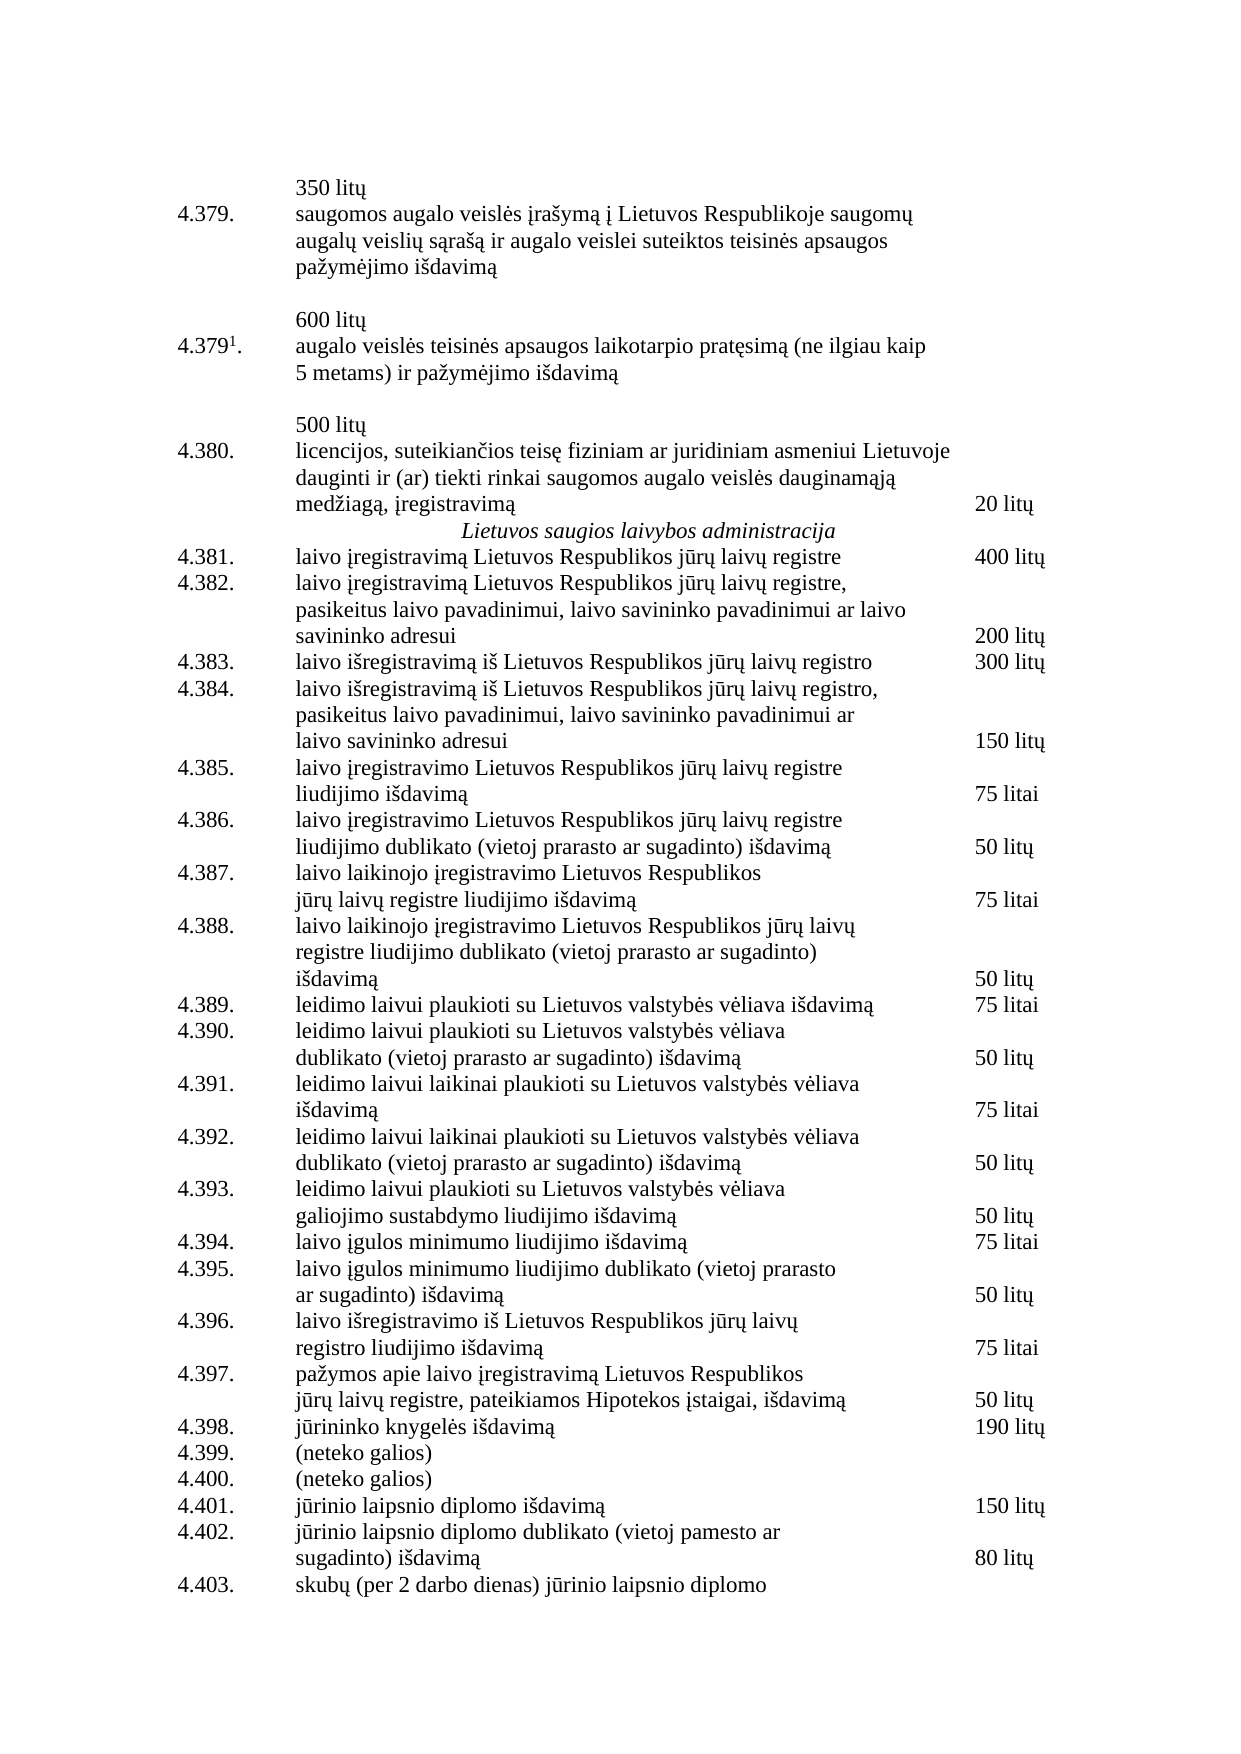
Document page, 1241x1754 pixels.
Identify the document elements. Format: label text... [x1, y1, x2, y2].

text išdavimą 75 litai [177, 1096, 1122, 1123]
text galiojimo sustabdymo liudijimo išdavimą 50 litų [177, 1202, 1122, 1228]
text 4.395. laivo įgulos minimumo liudijimo dublikato (vietoj prarasto [177, 1254, 1122, 1281]
text 4.385. laivo įregistravimo Lietuvos Respublikos jūrų laivų registre [177, 754, 1122, 780]
text 4.381. laivo įregistravimą Lietuvos Respublikos jūrų laivų registre 400 litų [177, 543, 1122, 569]
text 4.392. leidimo laivui laikinai plaukioti su Lietuvos valstybės vėliava [177, 1123, 1122, 1149]
text dublikato (vietoj prarasto ar sugadinto) išdavimą 50 litų [177, 1149, 1122, 1176]
text Lietuvos saugios laivybos administracija [177, 517, 1122, 543]
text 350 litų [177, 148, 945, 200]
text 4.386. laivo įregistravimo Lietuvos Respublikos jūrų laivų registre [177, 807, 1122, 833]
text pasikeitus laivo pavadinimui, laivo savininko pavadinimui ar [177, 701, 1122, 727]
text pažymėjimo išdavimą 600 litų [177, 253, 945, 332]
text 4.382. laivo įregistravimą Lietuvos Respublikos jūrų laivų registre, [177, 569, 1122, 596]
text sugadinto) išdavimą 80 litų [177, 1544, 1122, 1571]
text savininko adresui 200 litų [177, 622, 1122, 648]
text 4.396. laivo išregistravimo iš Lietuvos Respublikos jūrų laivų [177, 1307, 1122, 1334]
text 4.398. jūrininko knygelės išdavimą 190 litų [177, 1413, 1122, 1439]
text registre liudijimo dublikato (vietoj prarasto ar sugadinto) [177, 938, 1122, 965]
text 4.401. jūrinio laipsnio diplomo išdavimą 150 litų [177, 1492, 1122, 1518]
text 4.402. jūrinio laipsnio diplomo dublikato (vietoj pamesto ar [177, 1518, 1122, 1544]
text 4.383. laivo išregistravimą iš Lietuvos Respublikos jūrų laivų registro 300 litų [177, 648, 1122, 675]
text išdavimą 50 litų [177, 965, 1122, 991]
text 4.3791. augalo veislės teisinės apsaugos laikotarpio pratęsimą (ne ilgiau kaip [177, 332, 1122, 358]
text ar sugadinto) išdavimą 50 litų [177, 1281, 1122, 1307]
text 4.403. skubų (per 2 darbo dienas) jūrinio laipsnio diplomo [177, 1571, 1122, 1597]
text 4.393. leidimo laivui plaukioti su Lietuvos valstybės vėliava [177, 1176, 1122, 1202]
text 4.391. leidimo laivui laikinai plaukioti su Lietuvos valstybės vėliava [177, 1070, 1122, 1096]
text liudijimo dublikato (vietoj prarasto ar sugadinto) išdavimą 50 litų [177, 833, 1122, 859]
text registro liudijimo išdavimą 75 litai [177, 1334, 1122, 1360]
text 4.394. laivo įgulos minimumo liudijimo išdavimą 75 litai [177, 1228, 1122, 1254]
text 4.388. laivo laikinojo įregistravimo Lietuvos Respublikos jūrų laivų [177, 912, 1122, 938]
text 4.400. (neteko galios) [177, 1465, 1122, 1492]
text 5 metams) ir pažymėjimo išdavimą 500 litų [177, 358, 945, 438]
text 4.384. laivo išregistravimą iš Lietuvos Respublikos jūrų laivų registro, [177, 675, 1122, 701]
text 4.379. saugomos augalo veislės įrašymą į Lietuvos Respublikoje saugomų [177, 200, 1122, 227]
text dauginti ir (ar) tiekti rinkai saugomos augalo veislės dauginamąją [222, 464, 1122, 490]
text dublikato (vietoj prarasto ar sugadinto) išdavimą 50 litų [177, 1044, 1122, 1070]
text 4.390. leidimo laivui plaukioti su Lietuvos valstybės vėliava [177, 1017, 1122, 1044]
text liudijimo išdavimą 75 litai [177, 780, 1122, 807]
text 4.380. licencijos, suteikiančios teisę fiziniam ar juridiniam asmeniui Lietuvoje [177, 438, 1122, 464]
text 4.389. leidimo laivui plaukioti su Lietuvos valstybės vėliava išdavimą 75 litai [177, 991, 1122, 1017]
text medžiagą, įregistravimą 20 litų [177, 490, 1122, 517]
text 4.399. (neteko galios) [177, 1439, 1122, 1465]
text laivo savininko adresui 150 litų [177, 727, 1122, 754]
text 4.397. pažymos apie laivo įregistravimą Lietuvos Respublikos [177, 1360, 1122, 1386]
text pasikeitus laivo pavadinimui, laivo savininko pavadinimui ar laivo [177, 596, 1122, 622]
text jūrų laivų registre, pateikiamos Hipotekos įstaigai, išdavimą 50 litų [177, 1386, 1122, 1413]
text augalų veislių sąrašą ir augalo veislei suteiktos teisinės apsaugos [222, 227, 1122, 253]
text 4.387. laivo laikinojo įregistravimo Lietuvos Respublikos [177, 859, 1122, 886]
text jūrų laivų registre liudijimo išdavimą 75 litai [177, 886, 1122, 912]
